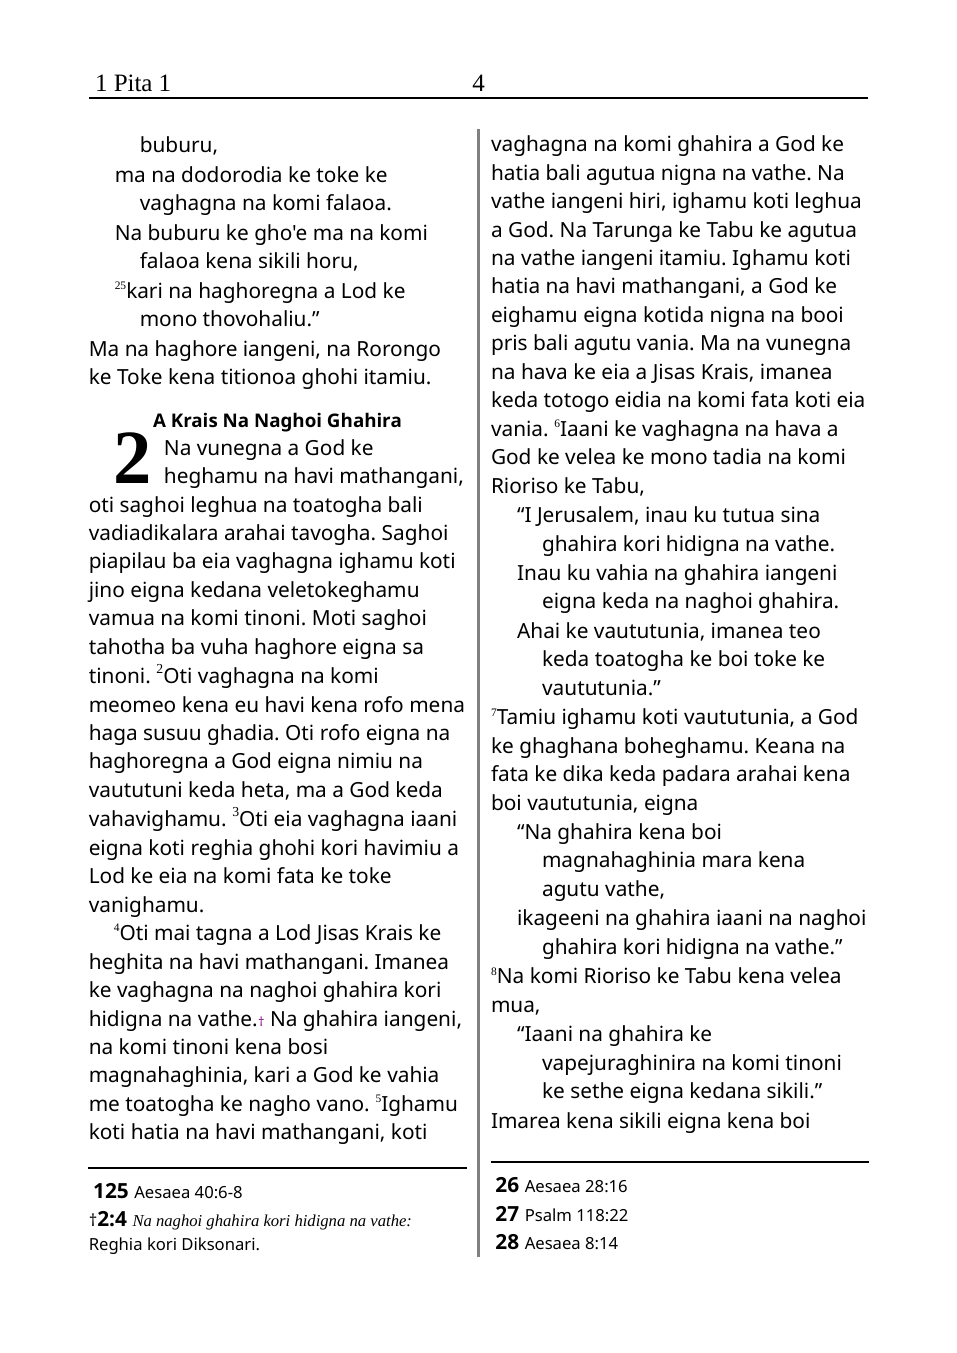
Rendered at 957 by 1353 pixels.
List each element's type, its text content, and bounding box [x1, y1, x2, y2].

text 8Na komi Rioriso ke Tabu kena velea mua, [491, 961, 868, 1018]
text Inau ku vahia na ghahira iangeni eigna keda na naghoi ghahira. [517, 557, 867, 615]
text vaghagna na komi ghahira a God ke hatia bali agutua nigna na vathe. Na vathe iangeni hiri, ighamu koti leghua a God. Na Tarunga ke Tabu ke agutua na vathe iangeni itamiu. Ighamu koti hatia na havi mathangani, a God ke eighamu eigna kotida nigna na booi pris bali agutu vania. Ma na vunegna na hava ke eia a Jisas Krais, imanea keda totogo eidia na komi fata koti eia vania. 6Iaani ke vaghagna na hava a God ke velea ke mono tadia na komi Rioriso ke Tabu, [491, 129, 868, 499]
text 4Oti mai tagna a Lod Jisas Krais ke heghita na havi mathangani. Imanea ke vaghagna na naghoi ghahira kori hidigna na vathe. Na ghahira iangeni, na komi tinoni kena bosi magnahaghinia, kari a God ke vahia me toatogha ke nagho vano. 5Ighamu koti hatia na havi mathangani, koti [88, 918, 466, 1146]
text Imarea kena sikili eigna kena boi [491, 1106, 868, 1134]
text Ma na haghore iangeni, na Rorongo ke Toke kena titionoa ghohi itamiu. [88, 334, 466, 391]
text 2 1Na vunegna a God ke heghamu na havi mathangani, oti saghoi leghua na toatogha bali vadiadikalara arahai tavogha. Saghoi piapilau ba eia vaghagna ighamu koti jino eigna kedana veletokeghamu vamua na komi tinoni. Moti saghoi tahotha ba vuha haghore eigna sa tinoni. 2Oti vaghagna na komi meomeo kena eu havi kena rofo mena haga susuu ghadia. Oti rofo eigna na haghoregna a God eigna nimiu na vaututuni keda heta, ma a God keda vahavighamu. 3Oti eia vaghagna iaani eigna koti reghia ghohi kori havimiu a Lod ke eia na komi fata ke toke vanighamu. [88, 433, 466, 918]
text 27 Psalm 118:22 [491, 1199, 868, 1227]
text “Iaani na ghahira ke vapejuraghinira na komi tinoni ke sethe eigna kedana sikili.” [517, 1019, 867, 1105]
text Na buburu ke gho'e ma na komi falaoa kena sikili horu, [115, 217, 465, 275]
text “I Jerusalem, inau ku tutua sina ghahira kori hidigna na vathe. [517, 500, 867, 557]
text ikageeni na ghahira iaani na naghoi ghahira kori hidigna na vathe.” [517, 902, 867, 960]
text Ahai ke vaututunia, imanea teo keda toatogha ke boi toke ke vaututunia.” [517, 615, 867, 701]
text A Krais Na Naghoi Ghahira [88, 407, 466, 433]
text 125 Aesaea 40:6-8 [88, 1176, 466, 1204]
text 7Tamiu ighamu koti vaututunia, a God ke ghaghana boheghamu. Keana na fata ke dika keda padara arahai kena boi vaututunia, eigna [491, 702, 868, 816]
text 25kari na haghoregna a Lod ke mono thovohaliu.” [115, 275, 465, 333]
text ma na dodorodia ke toke ke vaghagna na komi falaoa. [115, 159, 465, 217]
text “Na ghahira kena boi magnahaghinia mara kena agutu vathe, [517, 817, 867, 902]
text 2:4 Na naghoi ghahira kori hidigna na vathe: Reghia kori Diksonari. [88, 1204, 466, 1256]
text buburu, [115, 131, 465, 159]
text 26 Aesaea 28:16 [491, 1170, 868, 1199]
text 28 Aesaea 8:14 [491, 1227, 868, 1256]
